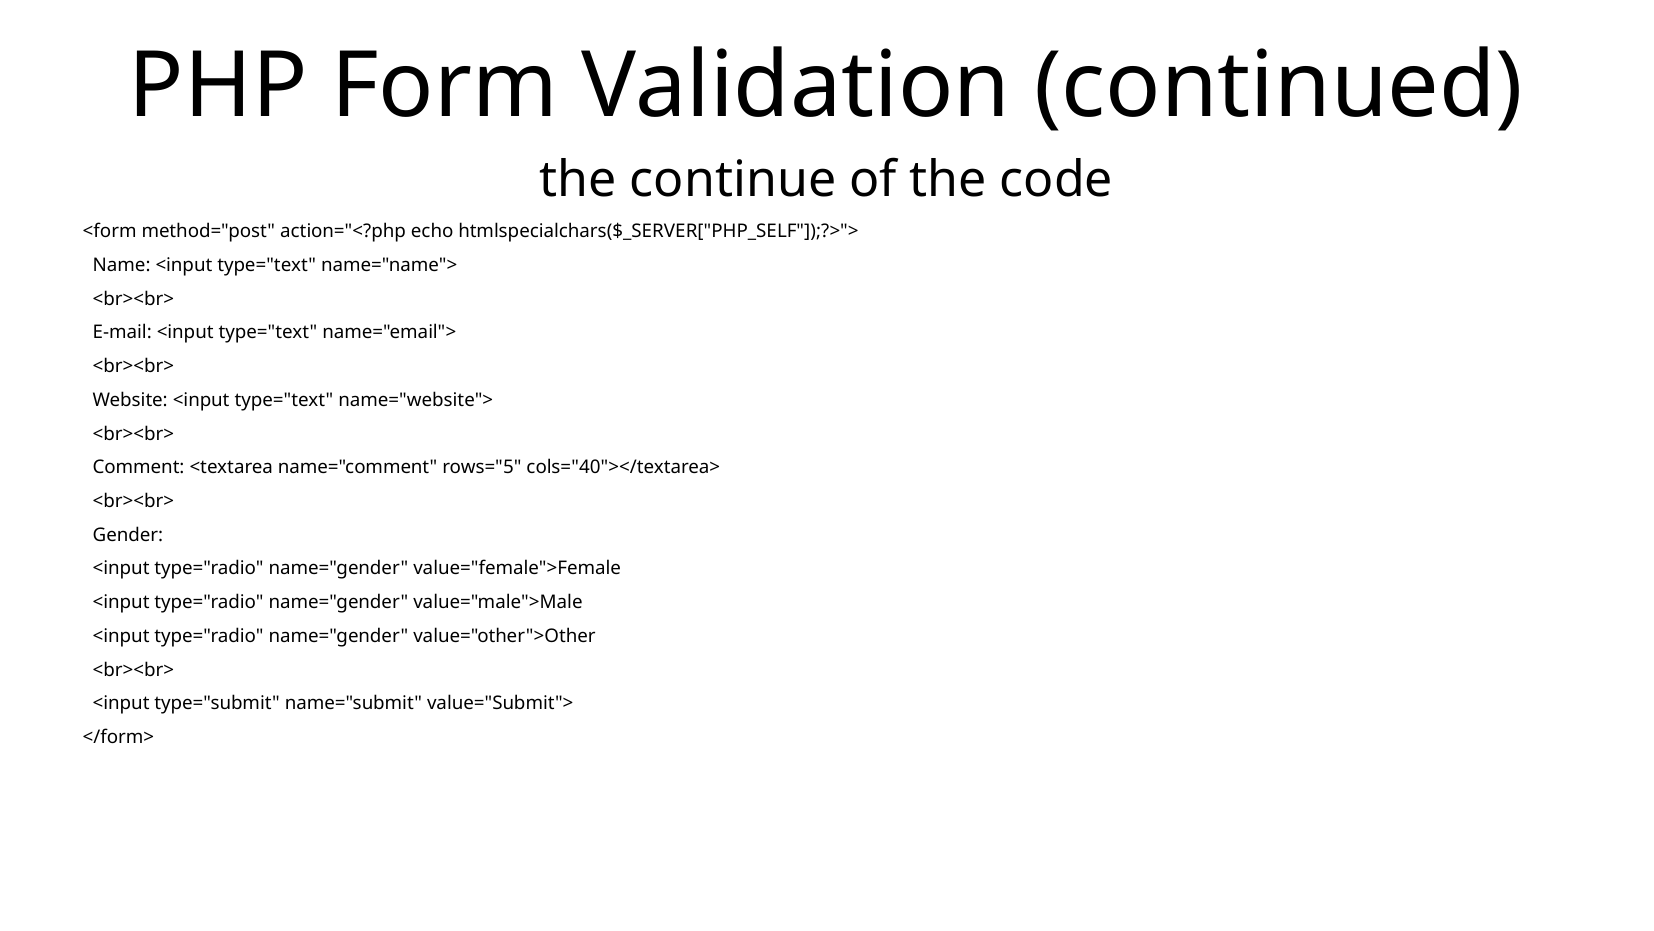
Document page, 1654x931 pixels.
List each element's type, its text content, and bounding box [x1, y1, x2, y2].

title PHP Form Validation (continued) the continue of the code [82, 29, 1571, 201]
list <form method="post" action="<?php echo htmlspecialchars($_SERVER["PHP_SELF"]);?>"> Name: <input type="text" name="name"> <br><br> E-mail: <input type="text" name="email"> <br><br> Website: <input type="text" name="website"> <br><br> Comment: <textarea name="comment" rows="5" cols="40"></textarea> <br><br> Gender: <input type="radio" name="gender" value="female">Female <input type="radio" name="gender" value="male">Male <input type="radio" name="gender" value="other">Other <br><br> <input type="submit" name="submit" value="Submit"> </form> [82, 217, 1571, 758]
